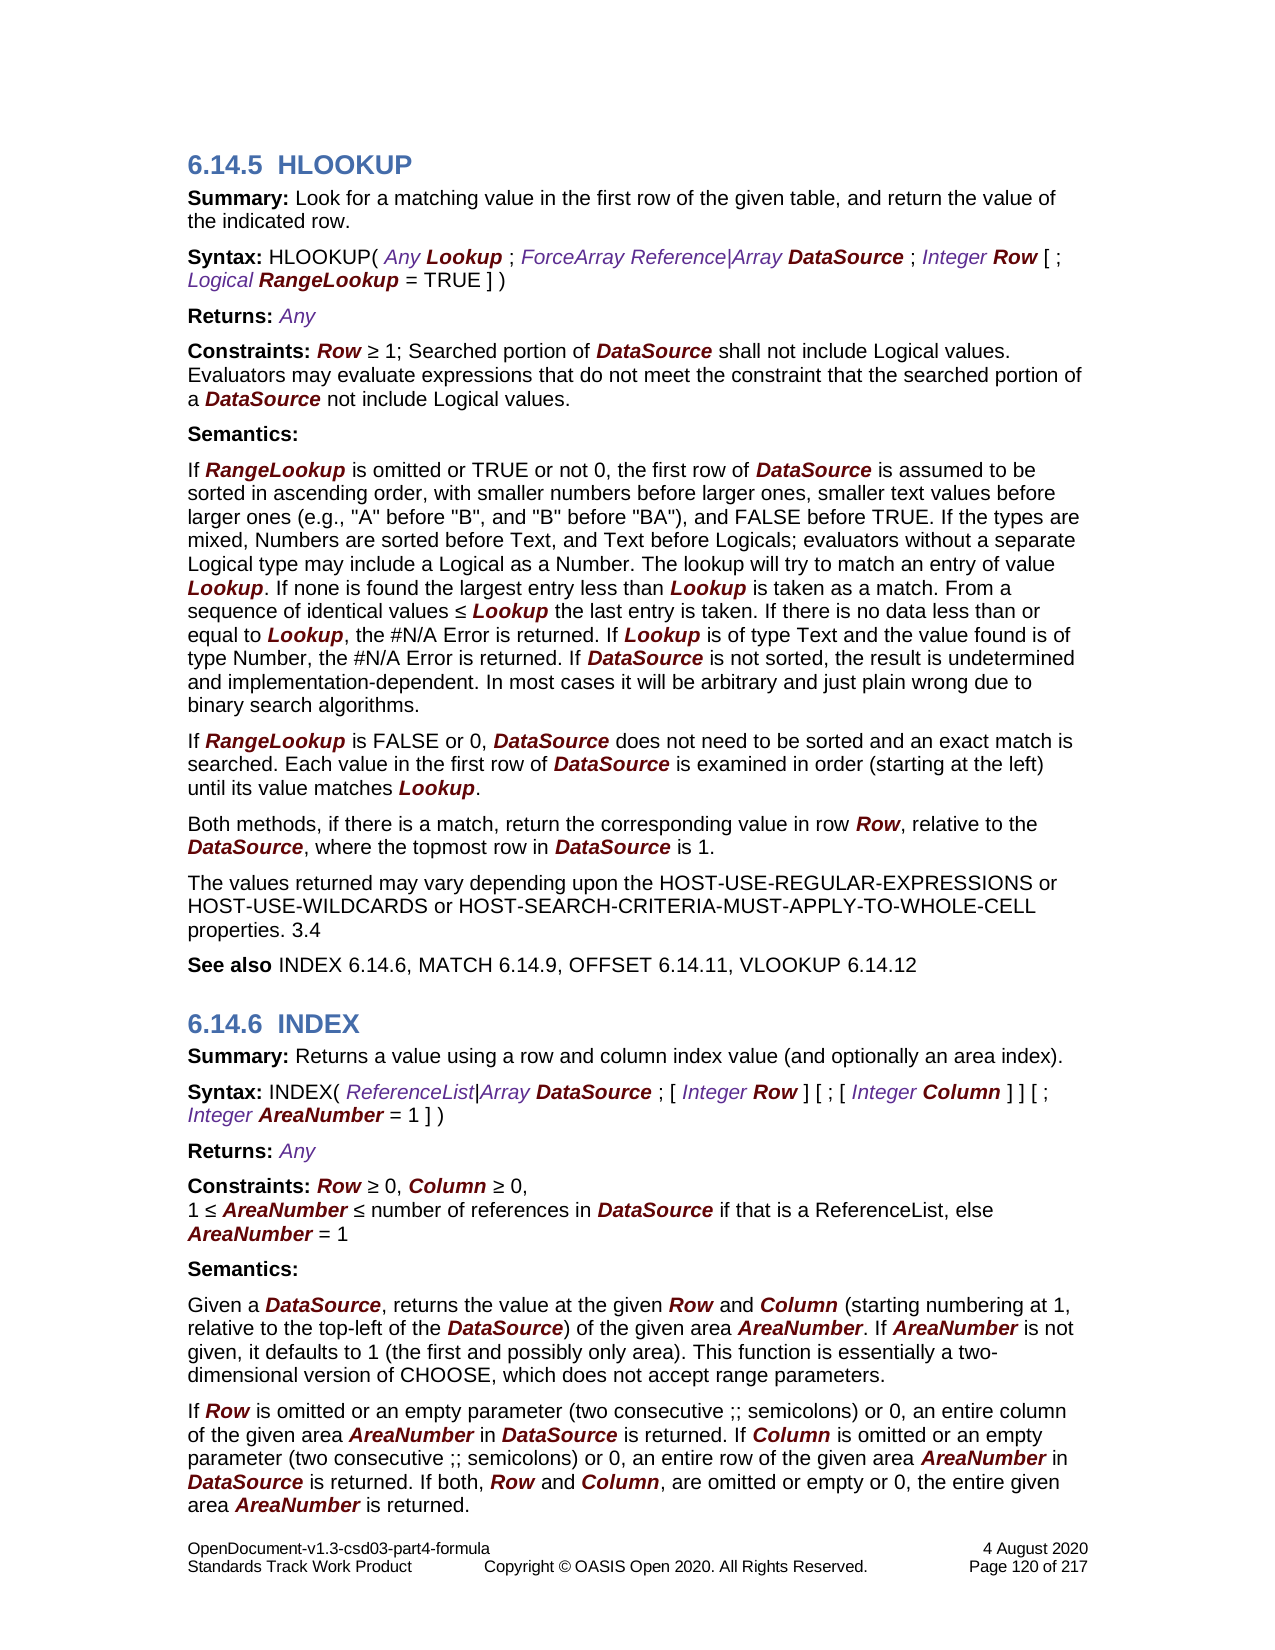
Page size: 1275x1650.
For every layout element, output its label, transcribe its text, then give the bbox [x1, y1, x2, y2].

text If RangeLookup is FALSE or 0, DataSource does not need to be sorted and an exact match is searched. Each value in the first row of DataSource is examined in order (starting at the left) until its value matches Lookup. [187, 729, 1088, 800]
text Constraints: Row ≥ 1; Searched portion of DataSource shall not include Logical values. Evaluators may evaluate expressions that do not meet the constraint that the searched portion of a DataSource not include Logical values. [187, 340, 1088, 411]
text See also INDEX 6.14.6, MATCH 6.14.9, OFFSET 6.14.11, VLOOKUP 6.14.12 [187, 954, 1088, 977]
text Summary: Look for a matching value in the first row of the given table, and return the value of the indicated row. [187, 186, 1088, 233]
text The values returned may vary depending upon the HOST-USE-REGULAR-EXPRESSIONS or HOST-USE-WILDCARDS or HOST-SEARCH-CRITERIA-MUST-APPLY-TO-WHOLE-CELL properties. 3.4 [187, 871, 1088, 942]
text If Row is omitted or an empty parameter (two consecutive ;; semicolons) or 0, an entire column of the given area AreaNumber in DataSource is returned. If Column is omitted or an empty parameter (two consecutive ;; semicolons) or 0, an entire row of the given area AreaNumber in DataSource is returned. If both, Row and Column, are omitted or empty or 0, the entire given area AreaNumber is returned. [187, 1399, 1088, 1517]
text Both methods, if there is a match, return the corresponding value in row Row, relative to the DataSource, where the topmost row in DataSource is 1. [187, 812, 1088, 859]
text Constraints: Row ≥ 0, Column ≥ 0, 1 ≤ AreaNumber ≤ number of references in DataSource if that is a ReferenceList, else AreaNumber = 1 [187, 1175, 1088, 1246]
text Syntax: HLOOKUP( Any Lookup ; ForceArray Reference|Array DataSource ; Integer Row [ ; Logical RangeLookup = TRUE ] ) [187, 245, 1088, 292]
subtitle INDEX [187, 1008, 1088, 1038]
text Returns: Any [187, 304, 1088, 328]
text Given a DataSource, returns the value at the given Row and Column (starting numbering at 1, relative to the top-left of the DataSource) of the given area AreaNumber. If AreaNumber is not given, it defaults to 1 (the first and possibly only area). This function is essentially a two-dimensional version of CHOOSE, which does not accept range parameters. [187, 1293, 1088, 1387]
text Semantics: [187, 423, 1088, 446]
subtitle HLOOKUP [187, 150, 1088, 180]
text Semantics: [187, 1258, 1088, 1281]
text Syntax: INDEX( ReferenceList|Array DataSource ; [ Integer Row ] [ ; [ Integer Column ] ] [ ; Integer AreaNumber = 1 ] ) [187, 1080, 1088, 1127]
text Returns: Any [187, 1139, 1088, 1163]
text Summary: Returns a value using a row and column index value (and optionally an area index). [187, 1044, 1088, 1068]
text If RangeLookup is omitted or TRUE or not 0, the first row of DataSource is assumed to be sorted in ascending order, with smaller numbers before larger ones, smaller text values before larger ones (e.g., "A" before "B", and "B" before "BA"), and FALSE before TRUE. If the types are mixed, Numbers are sorted before Text, and Text before Logicals; evaluators without a separate Logical type may include a Logical as a Number. The lookup will try to match an entry of value Lookup. If none is found the largest entry less than Lookup is taken as a match. From a sequence of identical values ≤ Lookup the last entry is taken. If there is no data less than or equal to Lookup, the #N/A Error is returned. If Lookup is of type Text and the value found is of type Number, the #N/A Error is returned. If DataSource is not sorted, the result is undetermined and implementation-dependent. In most cases it will be arbitrary and just plain wrong due to binary search algorithms. [187, 458, 1088, 717]
